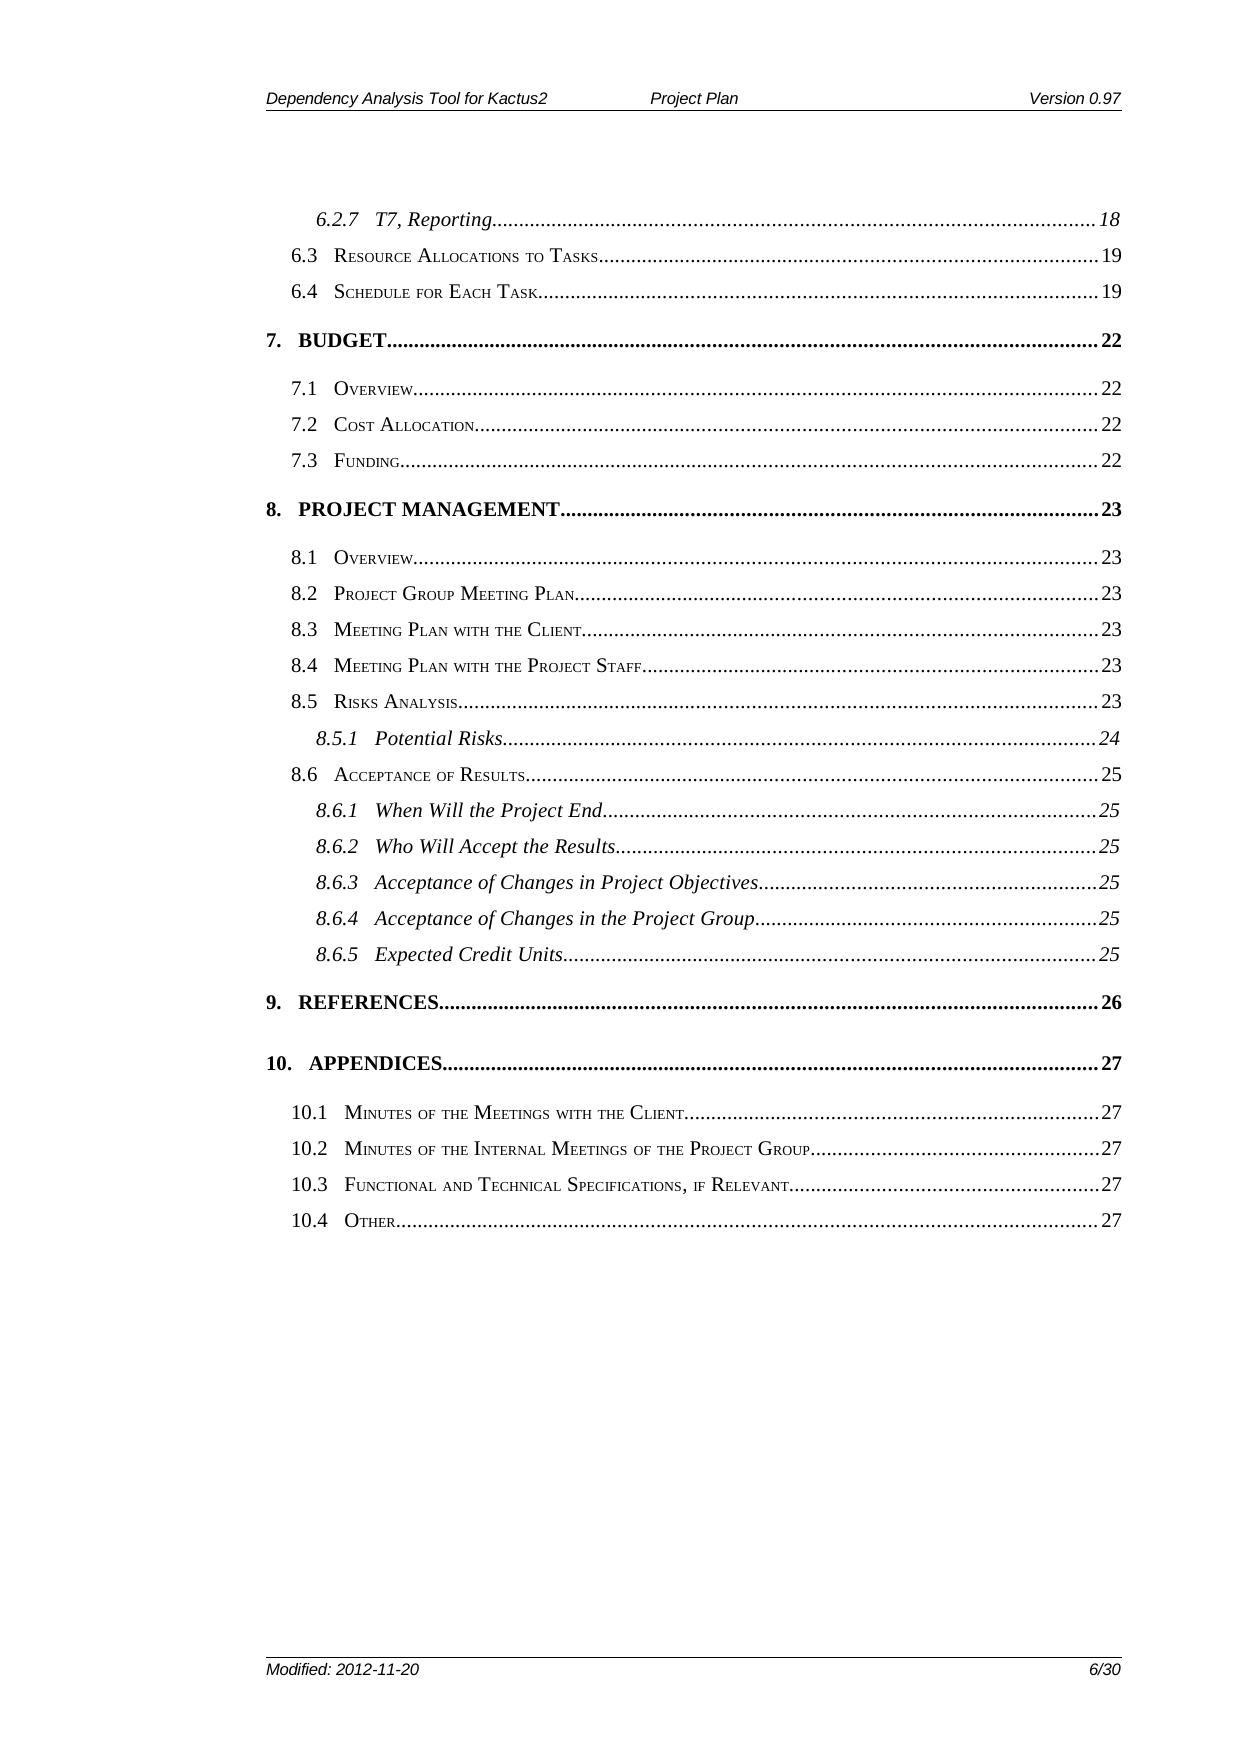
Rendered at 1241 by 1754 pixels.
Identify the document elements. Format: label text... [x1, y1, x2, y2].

text 9. References 26 [266, 990, 1122, 1014]
text 10.1 Minutes of the Meetings with the Client 27 [291, 1100, 1122, 1124]
text 10.2 Minutes of the Internal Meetings of the Project Group 27 [291, 1136, 1122, 1160]
text 8. Project Management 23 [266, 497, 1122, 521]
text 10.3 Functional and Technical Specifications, if Relevant 27 [291, 1172, 1122, 1196]
text 8.6.3 Acceptance of Changes in Project Objectives 25 [316, 869, 1122, 893]
text 8.6.5 Expected Credit Units 25 [316, 942, 1122, 966]
text 8.6.4 Acceptance of Changes in the Project Group 25 [316, 906, 1122, 929]
text 6.4 Schedule for Each Task 19 [291, 279, 1122, 303]
text 8.3 Meeting Plan with the Client 23 [291, 617, 1122, 641]
text 8.6 Acceptance of Results 25 [291, 761, 1122, 785]
text 7.3 Funding 22 [291, 448, 1122, 472]
text 8.1 Overview 23 [291, 545, 1122, 569]
text 8.5 Risks Analysis 23 [291, 689, 1122, 713]
text 7.1 Overview 22 [291, 376, 1122, 400]
text 6.2.7 T7, Reporting 18 [316, 207, 1122, 231]
text 8.2 Project Group Meeting Plan 23 [291, 581, 1122, 605]
text 8.4 Meeting Plan with the Project Staff 23 [291, 653, 1122, 677]
text 8.6.2 Who Will Accept the Results 25 [316, 833, 1122, 857]
text 10. Appendices 27 [266, 1051, 1122, 1075]
text 7. Budget 22 [266, 327, 1122, 351]
text 7.2 Cost Allocation 22 [291, 412, 1122, 436]
text 8.5.1 Potential Risks 24 [316, 725, 1122, 749]
text 10.4 Other 27 [291, 1208, 1122, 1232]
text 6.3 Resource Allocations to Tasks 19 [291, 243, 1122, 267]
text 8.6.1 When Will the Project End 25 [316, 797, 1122, 821]
